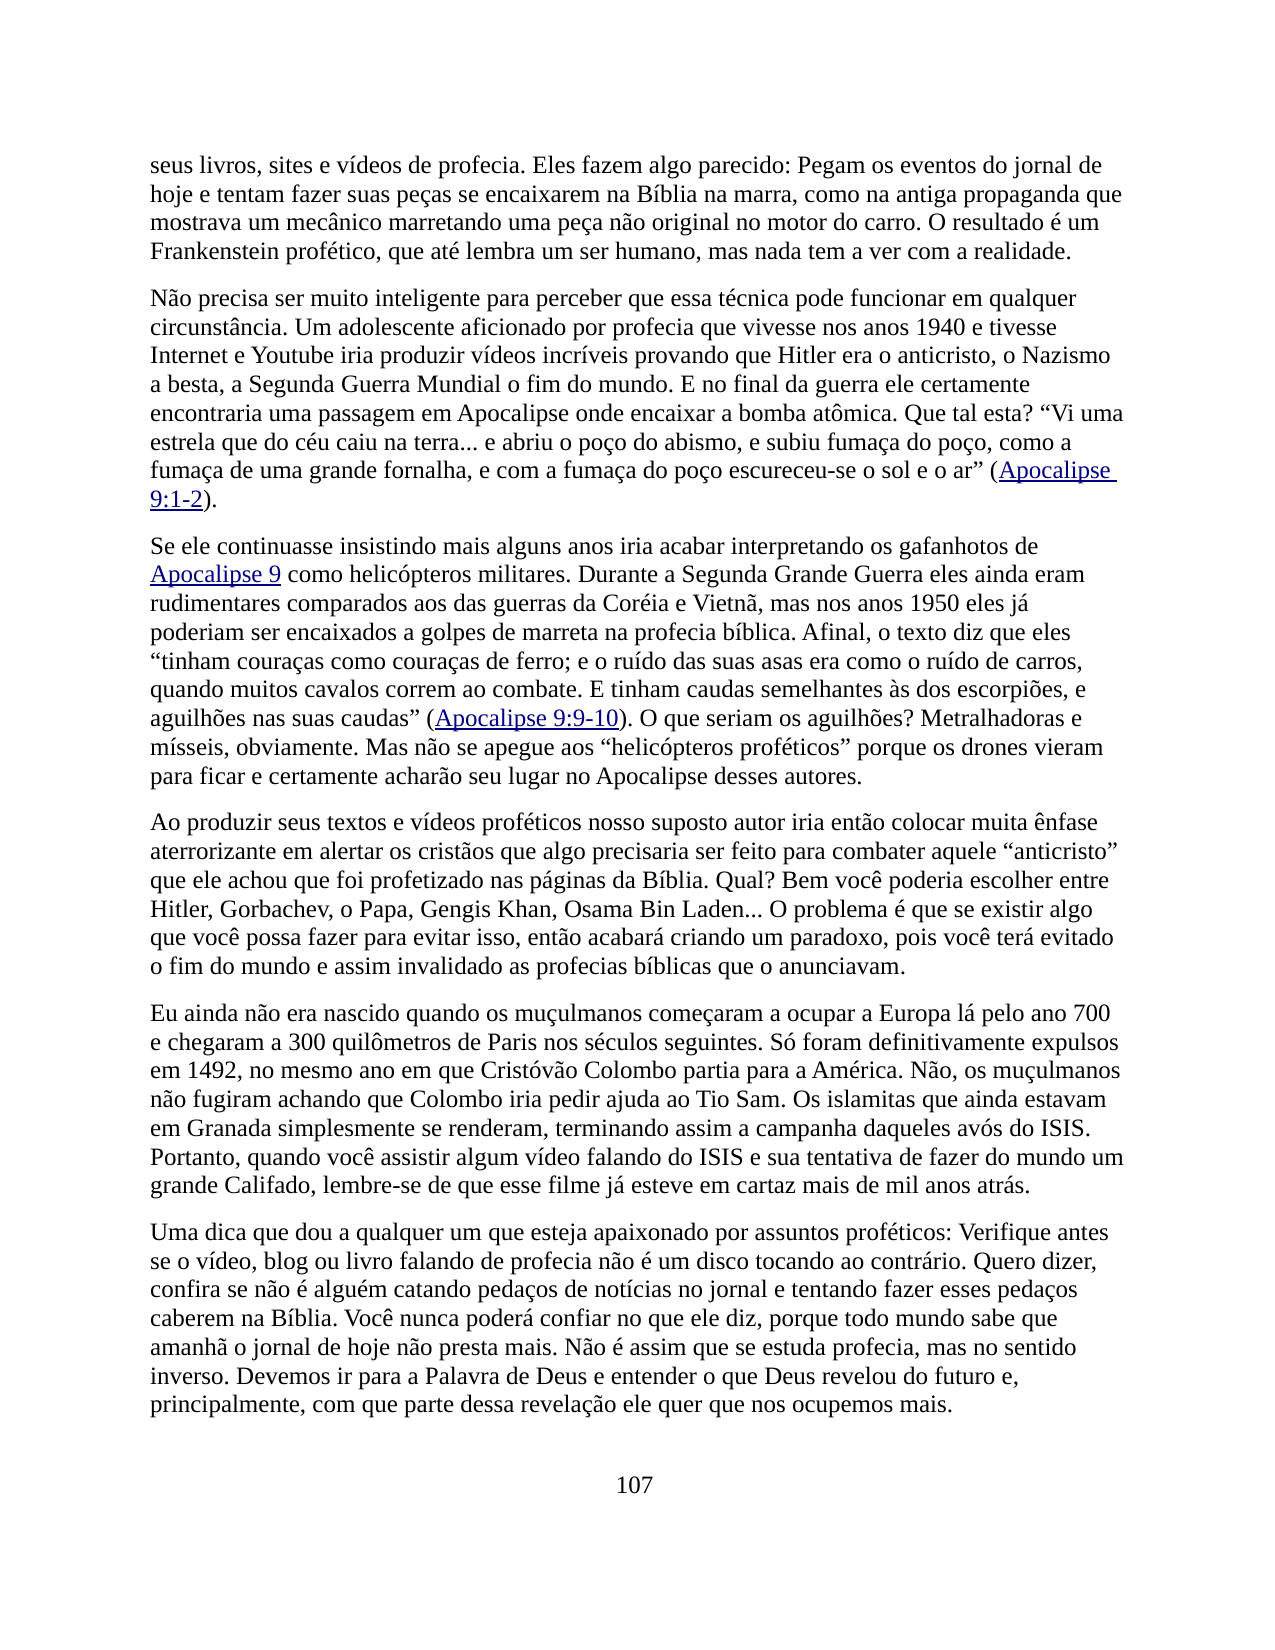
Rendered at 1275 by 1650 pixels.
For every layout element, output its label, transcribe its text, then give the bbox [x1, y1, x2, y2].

text Eu ainda não era nascido quando os muçulmanos começaram a ocupar a Europa lá pelo ano 700 e chegaram a 300 quilômetros de Paris nos séculos seguintes. Só foram definitivamente expulsos em 1492, no mesmo ano em que Cristóvão Colombo partia para a América. Não, os muçulmanos não fugiram achando que Colombo iria pedir ajuda ao Tio Sam. Os islamitas que ainda estavam em Granada simplesmente se renderam, terminando assim a campanha daqueles avós do ISIS. Portanto, quando você assistir algum vídeo falando do ISIS e sua tentativa de fazer do mundo um grande Califado, lembre-se de que esse filme já esteve em cartaz mais de mil anos atrás. [150, 998, 1125, 1199]
text seus livros, sites e vídeos de profecia. Eles fazem algo parecido: Pegam os eventos do jornal de hoje e tentam fazer suas peças se encaixarem na Bíblia na marra, como na antiga propaganda que mostrava um mecânico marretando uma peça não original no motor do carro. O resultado é um Frankenstein profético, que até lembra um ser humano, mas nada tem a ver com a realidade. [150, 150, 1125, 265]
text Ao produzir seus textos e vídeos proféticos nosso suposto autor iria então colocar muita ênfase aterrorizante em alertar os cristãos que algo precisaria ser feito para combater aquele “anticristo” que ele achou que foi profetizado nas páginas da Bíblia. Qual? Bem você poderia escolher entre Hitler, Gorbachev, o Papa, Gengis Khan, Osama Bin Laden... O problema é que se existir algo que você possa fazer para evitar isso, então acabará criando um paradoxo, pois você terá evitado o fim do mundo e assim invalidado as profecias bíblicas que o anunciavam. [150, 807, 1125, 980]
text Uma dica que dou a qualquer um que esteja apaixonado por assuntos proféticos: Verifique antes se o vídeo, blog ou livro falando de profecia não é um disco tocando ao contrário. Quero dizer, confira se não é alguém catando pedaços de notícias no jornal e tentando fazer esses pedaços caberem na Bíblia. Você nunca poderá confiar no que ele diz, porque todo mundo sabe que amanhã o jornal de hoje não presta mais. Não é assim que se estuda profecia, mas no sentido inverso. Devemos ir para a Palavra de Deus e entender o que Deus revelou do futuro e, principalmente, com que parte dessa revelação ele quer que nos ocupemos mais. [150, 1217, 1125, 1418]
text Se ele continuasse insistindo mais alguns anos iria acabar interpretando os gafanhotos de Apocalipse 9 como helicópteros militares. Durante a Segunda Grande Guerra eles ainda eram rudimentares comparados aos das guerras da Coréia e Vietnã, mas nos anos 1950 eles já poderiam ser encaixados a golpes de marreta na profecia bíblica. Afinal, o texto diz que eles “tinham couraças como couraças de ferro; e o ruído das suas asas era como o ruído de carros, quando muitos cavalos correm ao combate. E tinham caudas semelhantes às dos escorpiões, e aguilhões nas suas caudas” (Apocalipse 9:9-10). O que seriam os aguilhões? Metralhadoras e mísseis, obviamente. Mas não se apegue aos “helicópteros proféticos” porque os drones vieram para ficar e certamente acharão seu lugar no Apocalipse desses autores. [150, 531, 1125, 789]
text Não precisa ser muito inteligente para perceber que essa técnica pode funcionar em qualquer circunstância. Um adolescente aficionado por profecia que vivesse nos anos 1940 e tivesse Internet e Youtube iria produzir vídeos incríveis provando que Hitler era o anticristo, o Nazismo a besta, a Segunda Guerra Mundial o fim do mundo. E no final da guerra ele certamente encontraria uma passagem em Apocalipse onde encaixar a bomba atômica. Que tal esta? “Vi uma estrela que do céu caiu na terra... e abriu o poço do abismo, e subiu fumaça do poço, como a fumaça de uma grande fornalha, e com a fumaça do poço escureceu-se o sol e o ar” (Apocalipse 9:1-2). [150, 283, 1125, 513]
